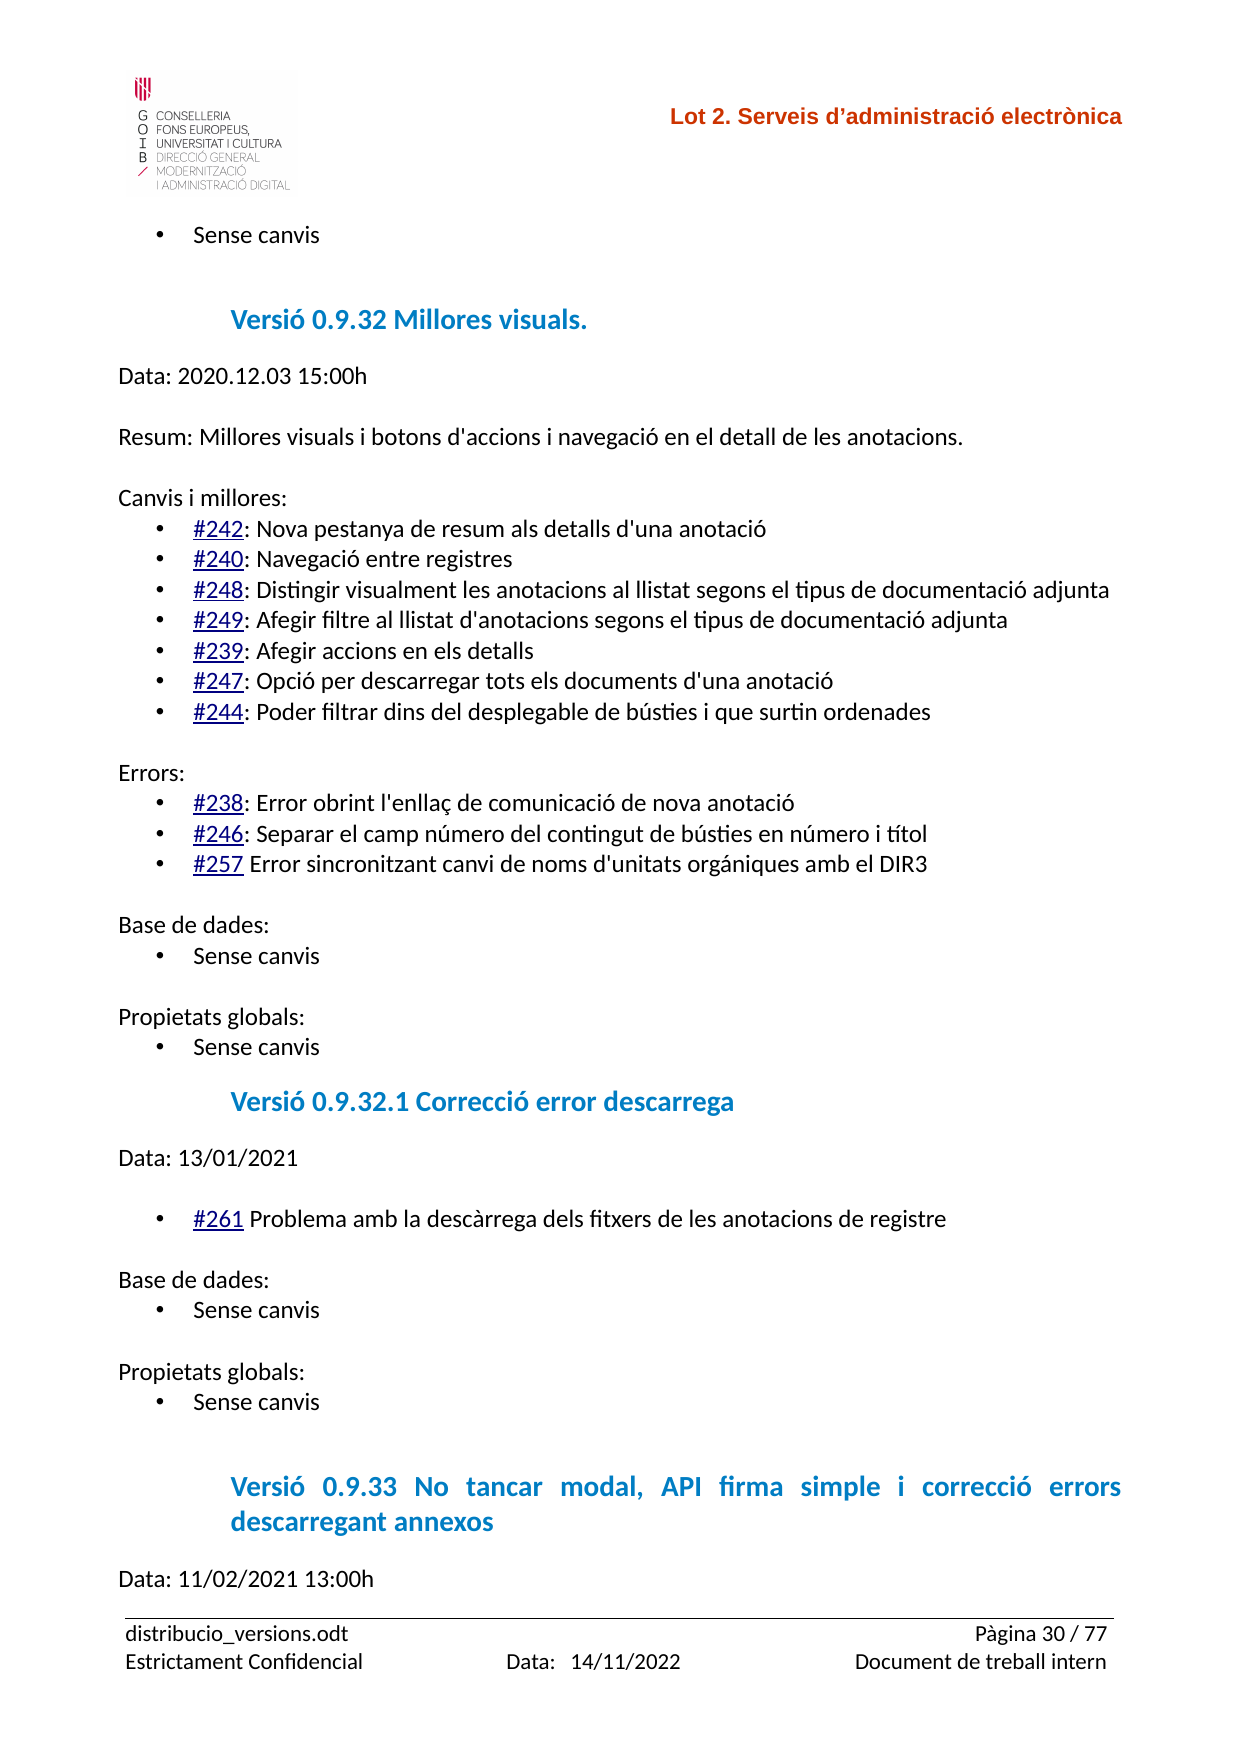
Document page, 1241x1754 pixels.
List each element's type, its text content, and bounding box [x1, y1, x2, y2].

list #246: Separar el camp número del contingut de bústies en número i títol [156, 818, 1122, 848]
list Sense canvis [156, 1386, 1122, 1417]
list #261 Problema amb la descàrrega dels fitxers de les anotacions de registre [156, 1203, 1122, 1233]
text Data: 11/02/2021 13:00h [118, 1563, 1122, 1593]
list #249: Afegir filtre al llistat d'anotacions segons el tipus de documentació adjunta [156, 604, 1122, 635]
text Propietats globals: [118, 1001, 1122, 1032]
list #248: Distingir visualment les anotacions al llistat segons el tipus de documentació adjunta [156, 574, 1122, 604]
list #247: Opció per descarregar tots els documents d'una anotació [156, 665, 1122, 696]
text Resum: Millores visuals i botons d'accions i navegació en el detall de les anotacions. [118, 421, 1122, 452]
list #244: Poder filtrar dins del desplegable de bústies i que surtin ordenades [156, 696, 1122, 726]
text Base de dades: [118, 1264, 1122, 1294]
text Propietats globals: [118, 1356, 1122, 1386]
list #240: Navegació entre registres [156, 543, 1122, 574]
text Base de dades: [118, 909, 1122, 940]
text Canvis i millores: [118, 482, 1122, 513]
subtitle Versió 0.9.32 Millores visuals. [153, 301, 1122, 336]
text Data: 2020.12.03 15:00h [118, 360, 1122, 391]
subtitle Versió 0.9.33 No tancar modal, API firma simple i correcció errors descarregant annexos [153, 1468, 1122, 1539]
picture [126, 70, 299, 197]
list Sense canvis [156, 1032, 1122, 1062]
list #238: Error obrint l'enllaç de comunicació de nova anotació [156, 787, 1122, 818]
text Data: 13/01/2021 [118, 1142, 1122, 1172]
list #257 Error sincronitzant canvi de noms d'unitats orgániques amb el DIR3 [156, 848, 1122, 879]
list Sense canvis [156, 1294, 1122, 1325]
list #242: Nova pestanya de resum als detalls d'una anotació [156, 513, 1122, 543]
text Errors: [118, 757, 1122, 787]
list #239: Afegir accions en els detalls [156, 635, 1122, 665]
list Sense canvis [156, 940, 1122, 971]
subtitle Versió 0.9.32.1 Correcció error descarrega [153, 1083, 1122, 1118]
list Sense canvis [156, 219, 1122, 250]
